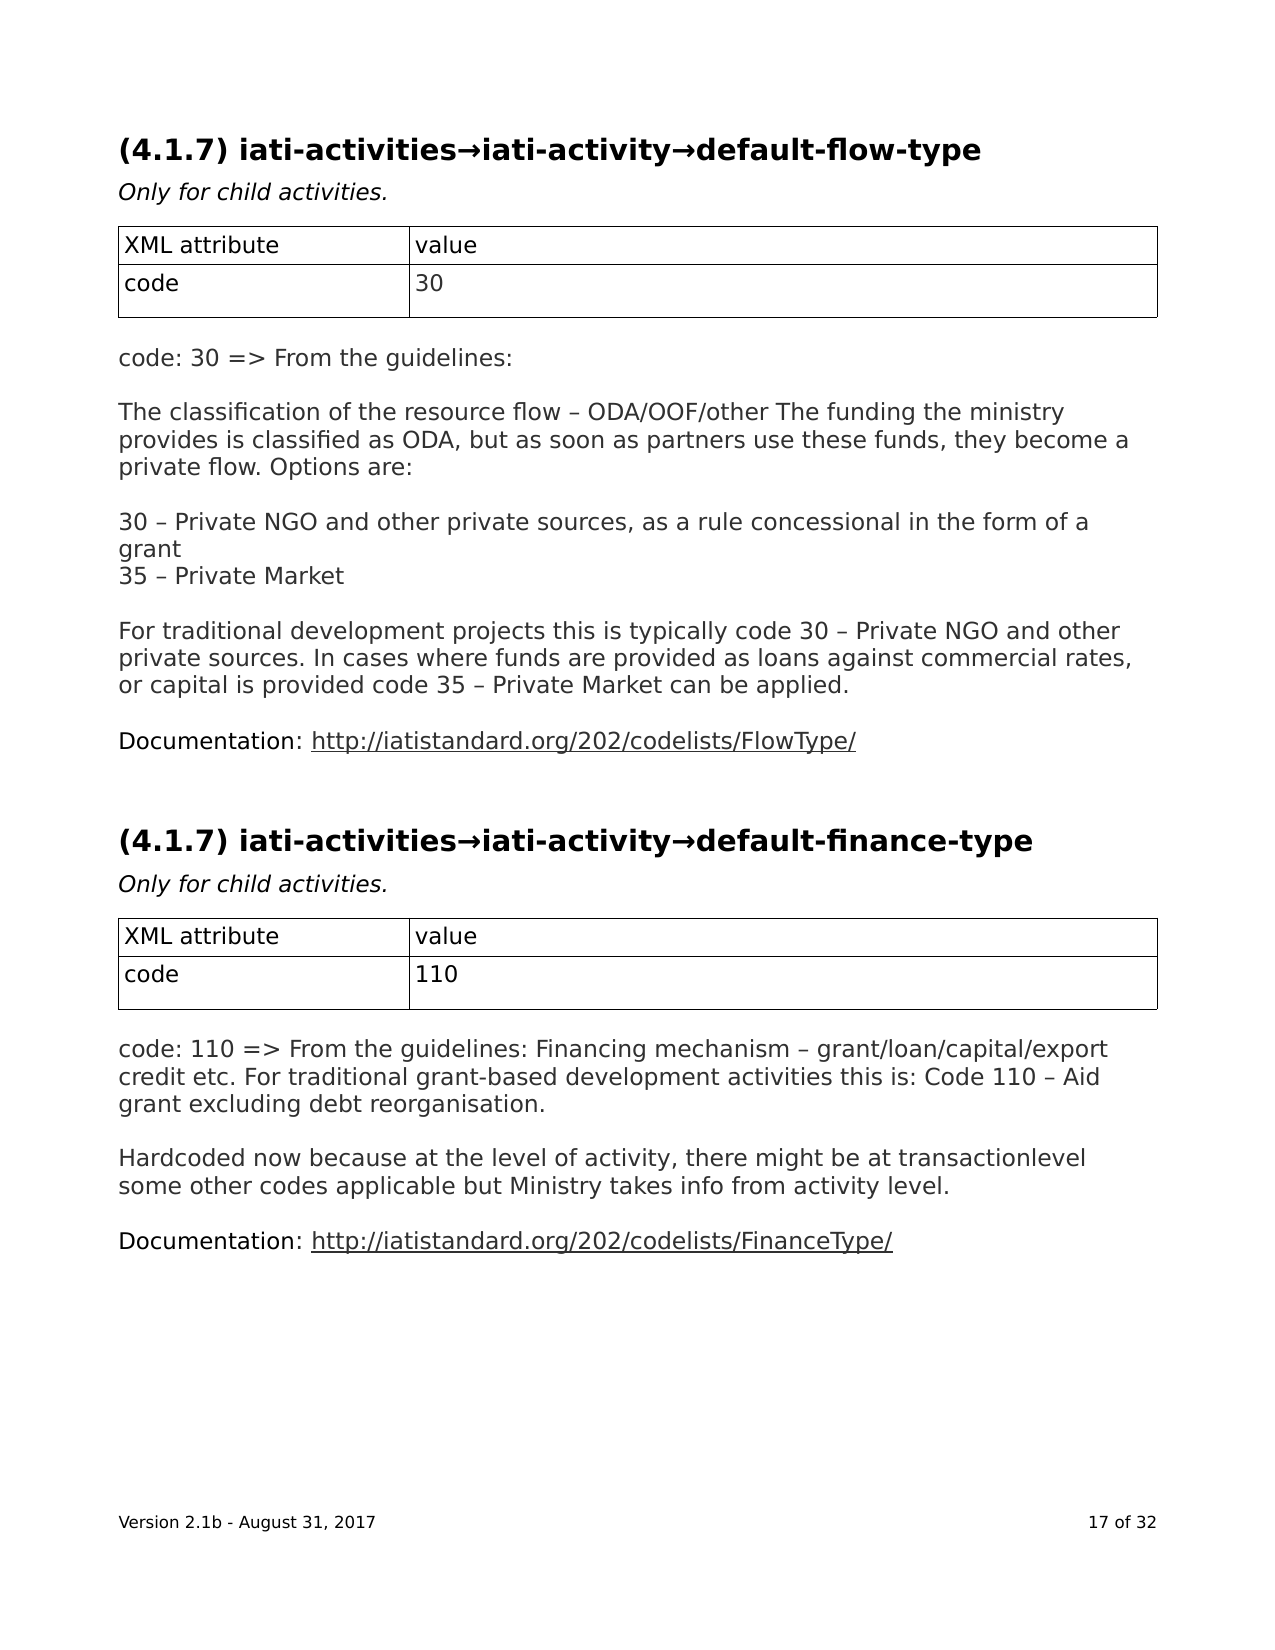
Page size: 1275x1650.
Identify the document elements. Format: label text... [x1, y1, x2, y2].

table_header value [410, 227, 1157, 264]
text code: 110 => From the guidelines: Financing mechanism – grant/loan/capital/export credit etc. For traditional grant-based development activities this is: Code 110 – Aid grant excluding debt reorganisation. Hardcoded now because at the level of activity, there might be at transactionlevel some other codes applicable but Ministry takes info from activity level. Documentation: http://iatistandard.org/202/codelists/FinanceType/ [118, 1036, 1157, 1255]
subtitle (4.1.7) iati-activities→iati-activity→default-finance-type [118, 824, 1157, 858]
table_header XML attribute [119, 227, 409, 264]
text Only for child activities. [118, 871, 1157, 897]
table_cell 110 [410, 957, 1157, 1008]
table_header value [410, 919, 1157, 956]
text Only for child activities. [118, 179, 1157, 206]
text code: 30 => From the guidelines: The classification of the resource flow – ODA/OOF/other The funding the ministry provides is classified as ODA, but as soon as partners use these funds, they become a private flow. Options are: 30 – Private NGO and other private sources, as a rule concessional in the form of a grant 35 – Private Market For traditional development projects this is typically code 30 – Private NGO and other private sources. In cases where funds are provided as loans against commercial rates, or capital is provided code 35 – Private Market can be applied. Documentation: http://iatistandard.org/202/codelists/FlowType/ [118, 344, 1157, 755]
table_cell code [119, 265, 409, 317]
table_cell code [119, 957, 409, 1008]
table_cell 30 [410, 265, 1157, 317]
subtitle (4.1.7) iati-activities→iati-activity→default-flow-type [118, 133, 1157, 167]
table_header XML attribute [119, 919, 409, 956]
